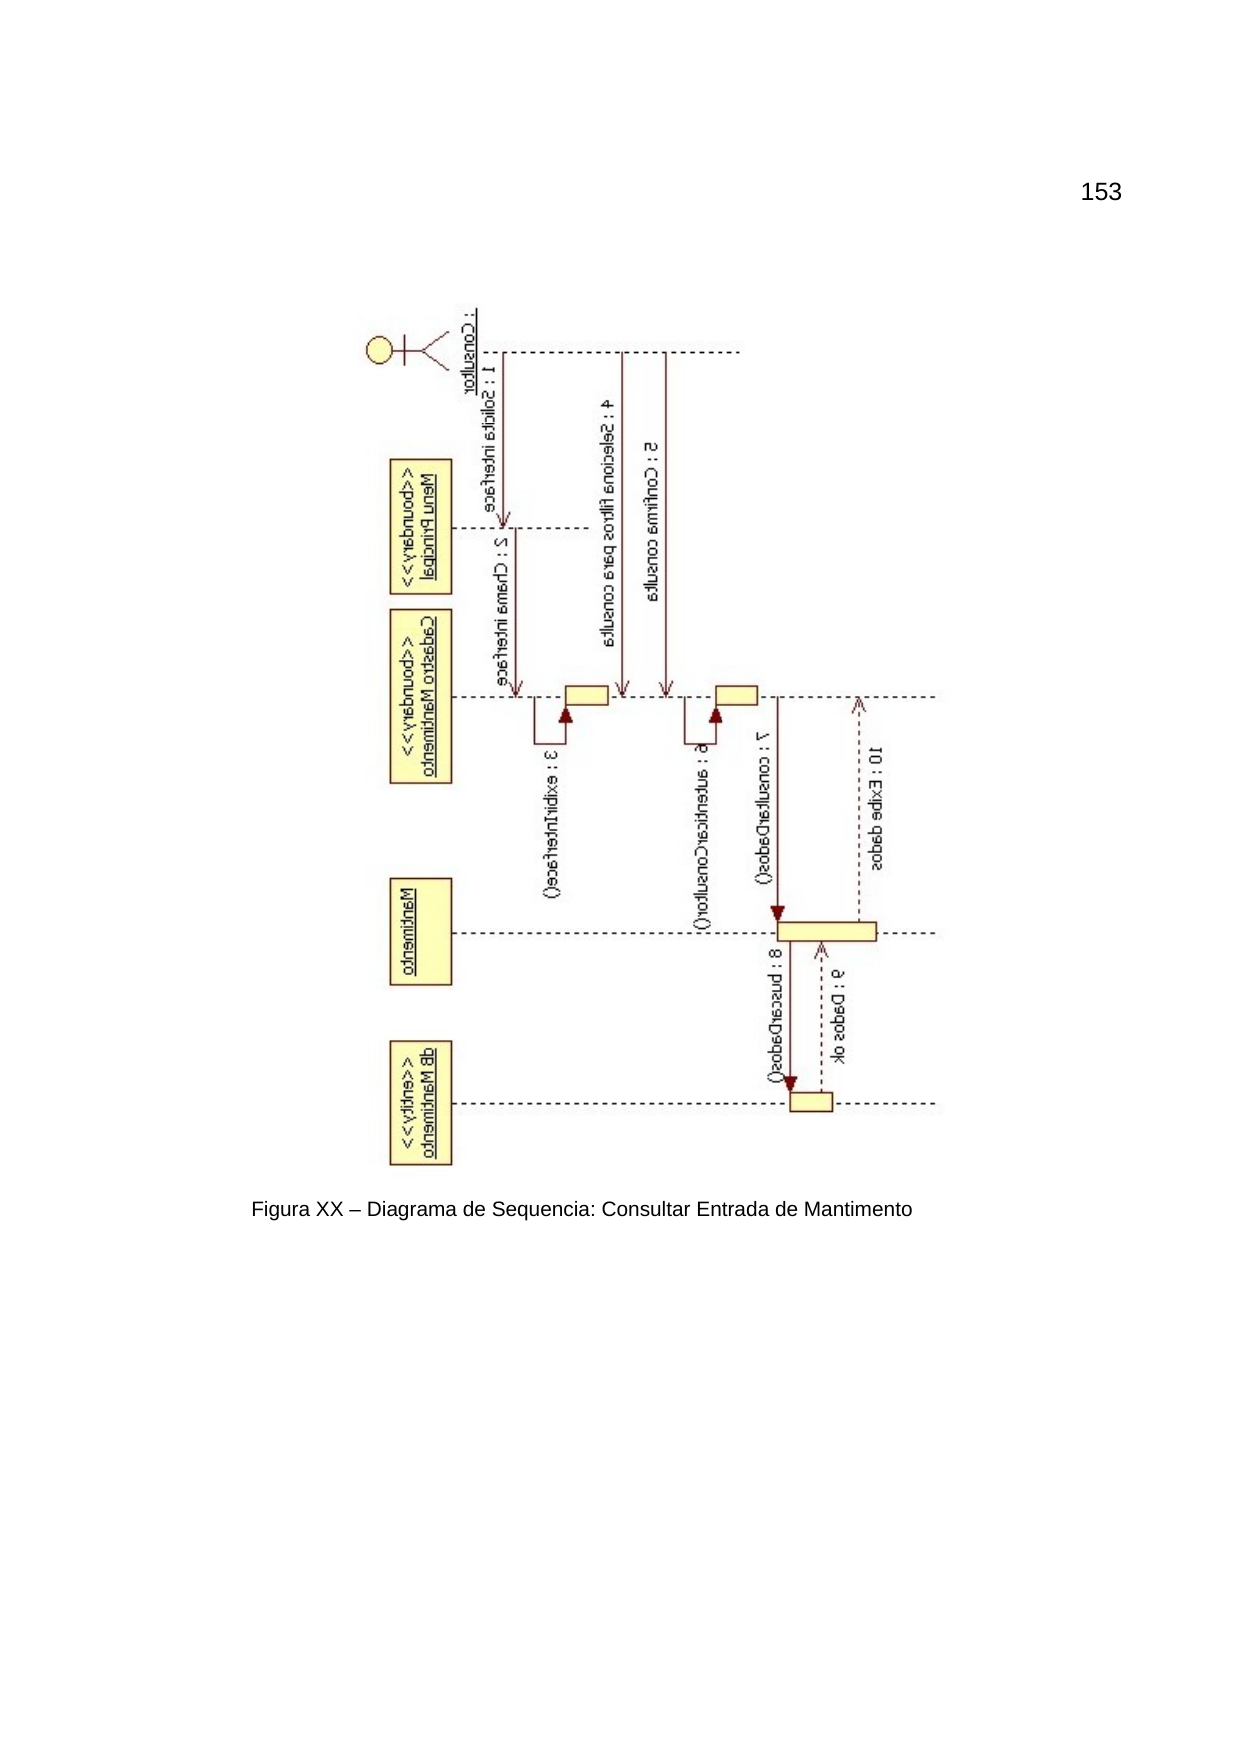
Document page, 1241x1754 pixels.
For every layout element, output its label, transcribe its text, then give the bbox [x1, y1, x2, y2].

text Figura XX – Diagrama de Sequencia: Consultar Entrada de Mantimento [177, 1197, 1122, 1221]
picture [333, 265, 967, 1197]
